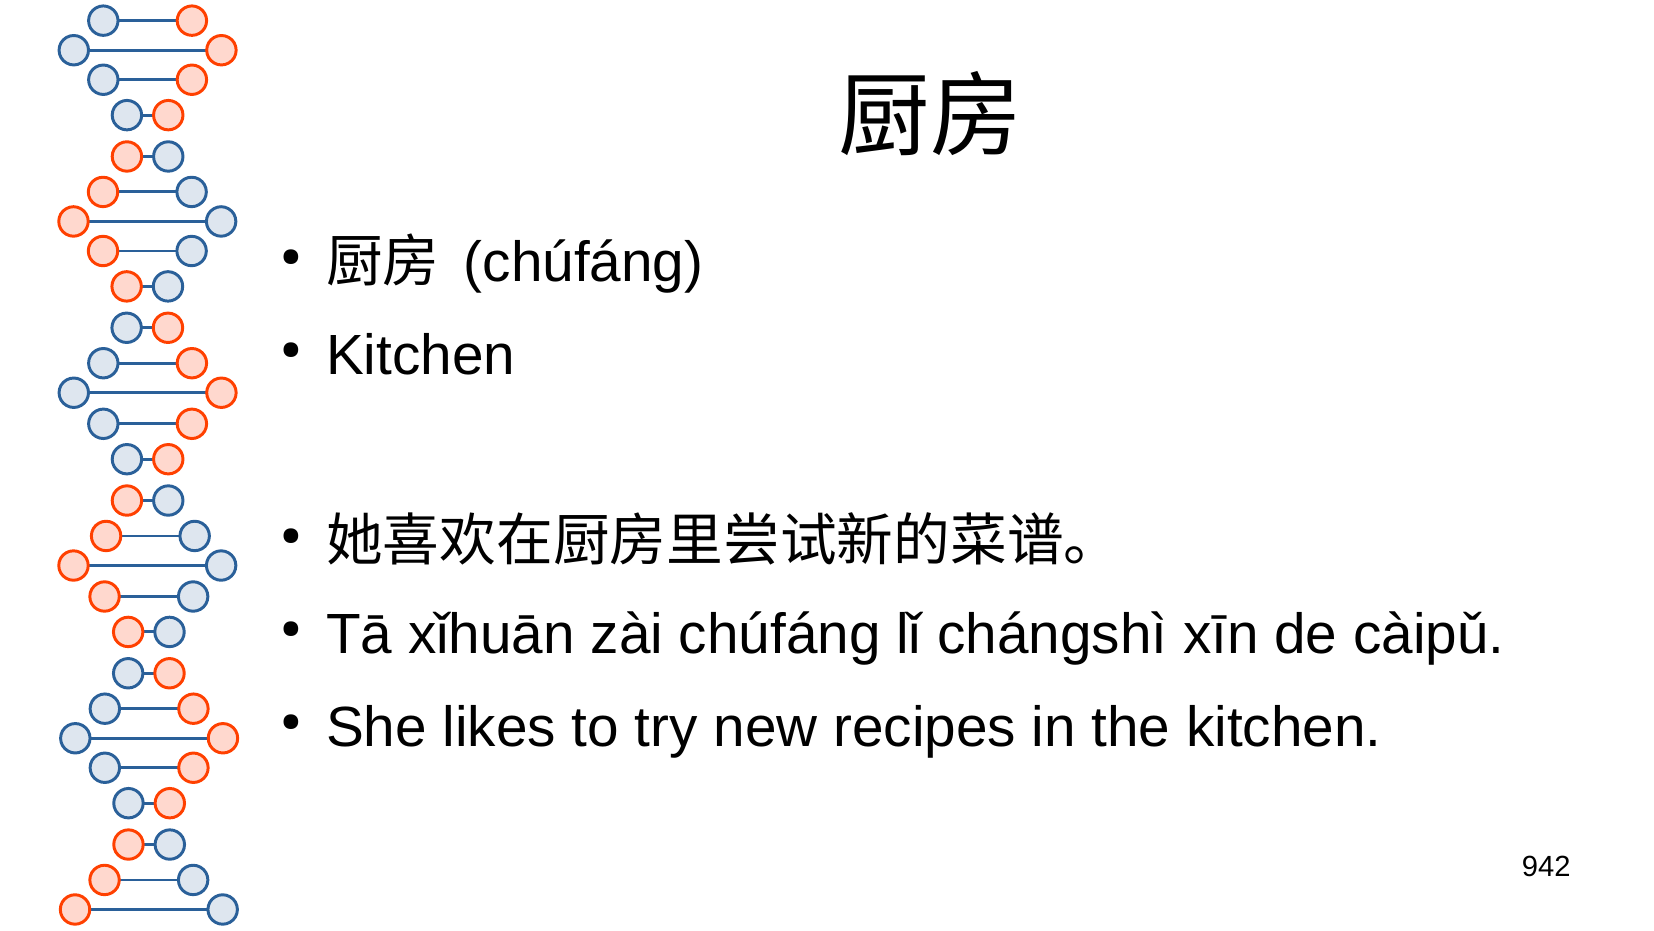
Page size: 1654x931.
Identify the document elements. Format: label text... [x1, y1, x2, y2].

list 厨房 (chúfáng) Kitchen 她喜欢在厨房里尝试新的菜谱。 Tā xǐhuān zài chúfáng lǐ chángshì xīn de càipǔ. She likes to try new recipes in the kitchen. [265, 224, 1595, 764]
title 厨房 [265, 35, 1595, 189]
